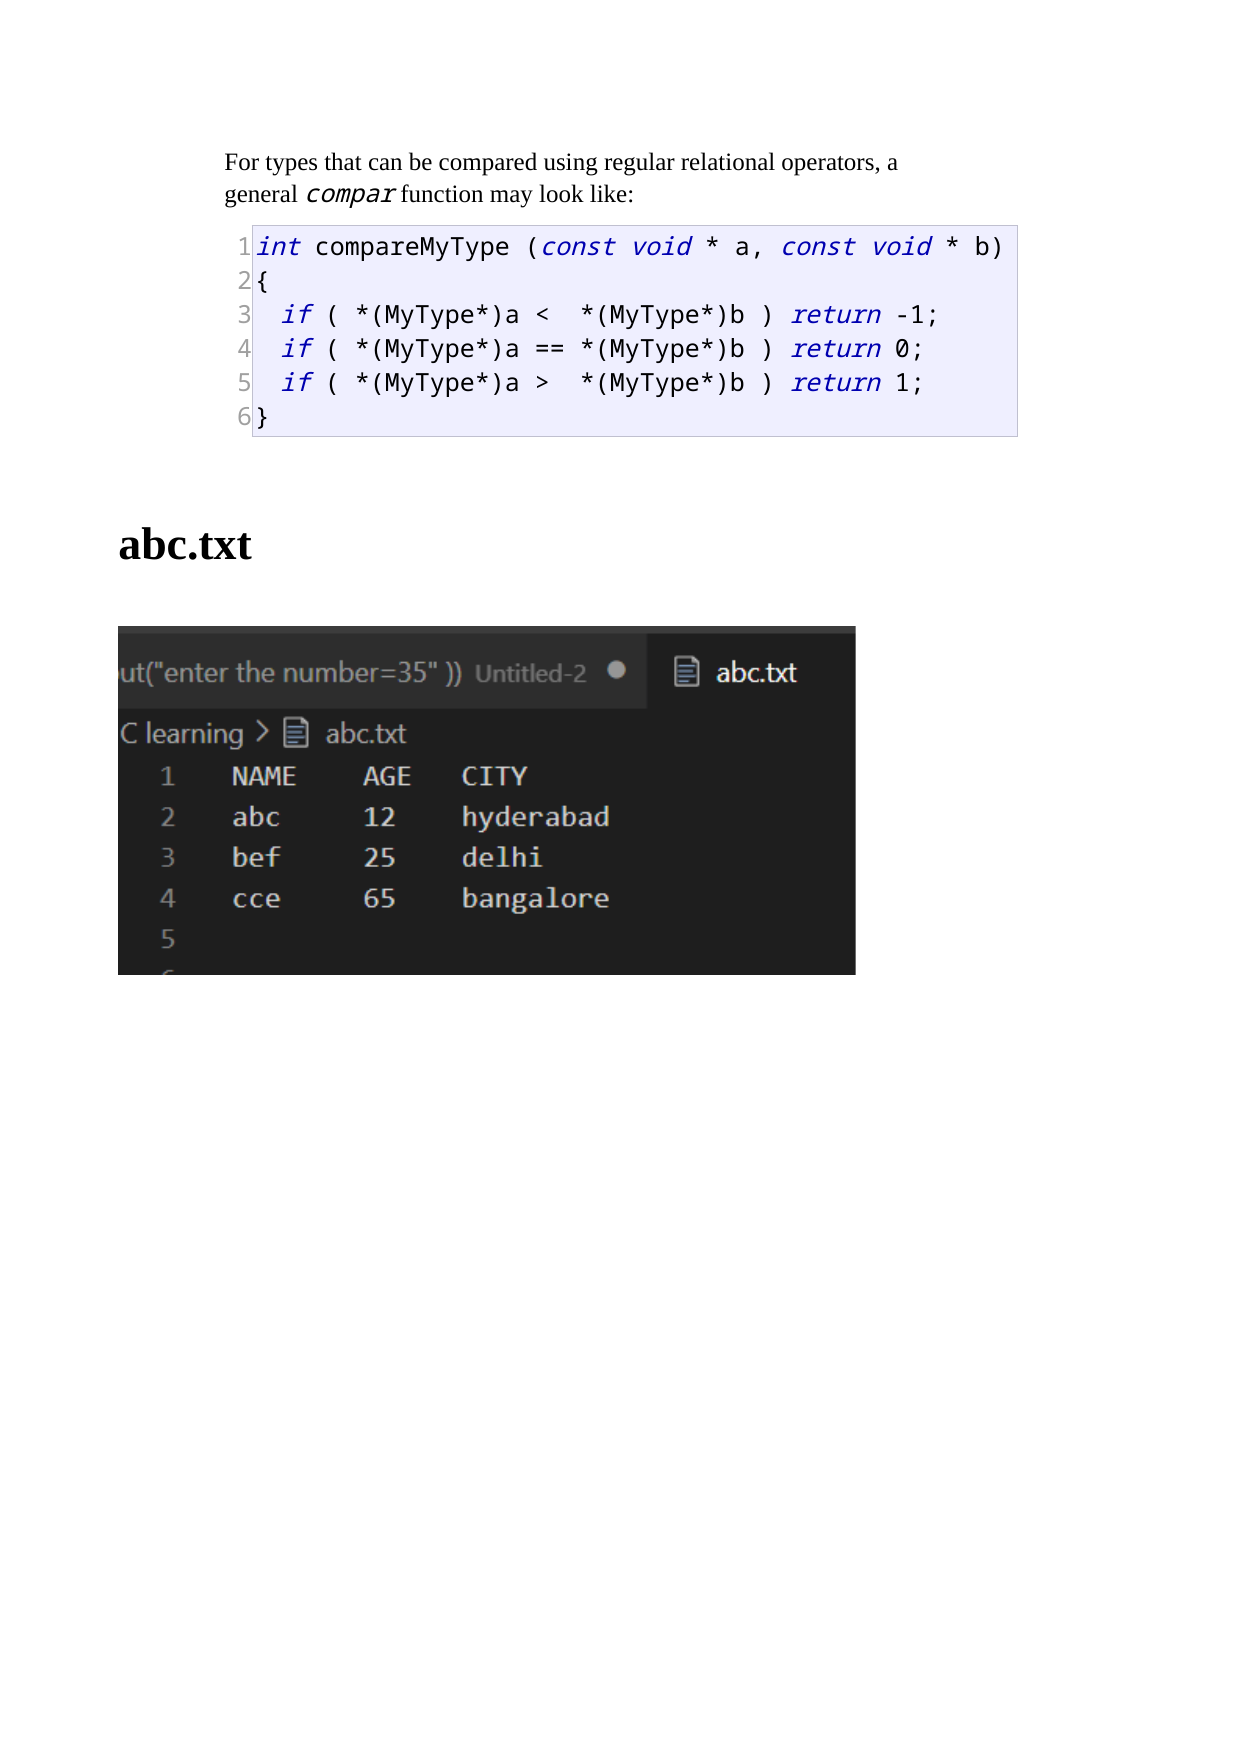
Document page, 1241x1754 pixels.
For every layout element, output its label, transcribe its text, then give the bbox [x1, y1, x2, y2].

table_header int compareMyType (const void * a, const void * b) { if ( *(MyType*)a < *(MyType*)b ) return -1; if ( *(MyType*)a == *(MyType*)b ) return 0; if ( *(MyType*)a > *(MyType*)b ) return 1; } [253, 226, 1017, 436]
text abc.txt [118, 516, 1122, 569]
text ​ [118, 627, 1122, 980]
picture [118, 626, 856, 975]
table_header 1 2 3 4 5 6 [224, 225, 252, 436]
list For types that can be compared using regular relational operators, a general compar function may look like: [224, 118, 1122, 210]
